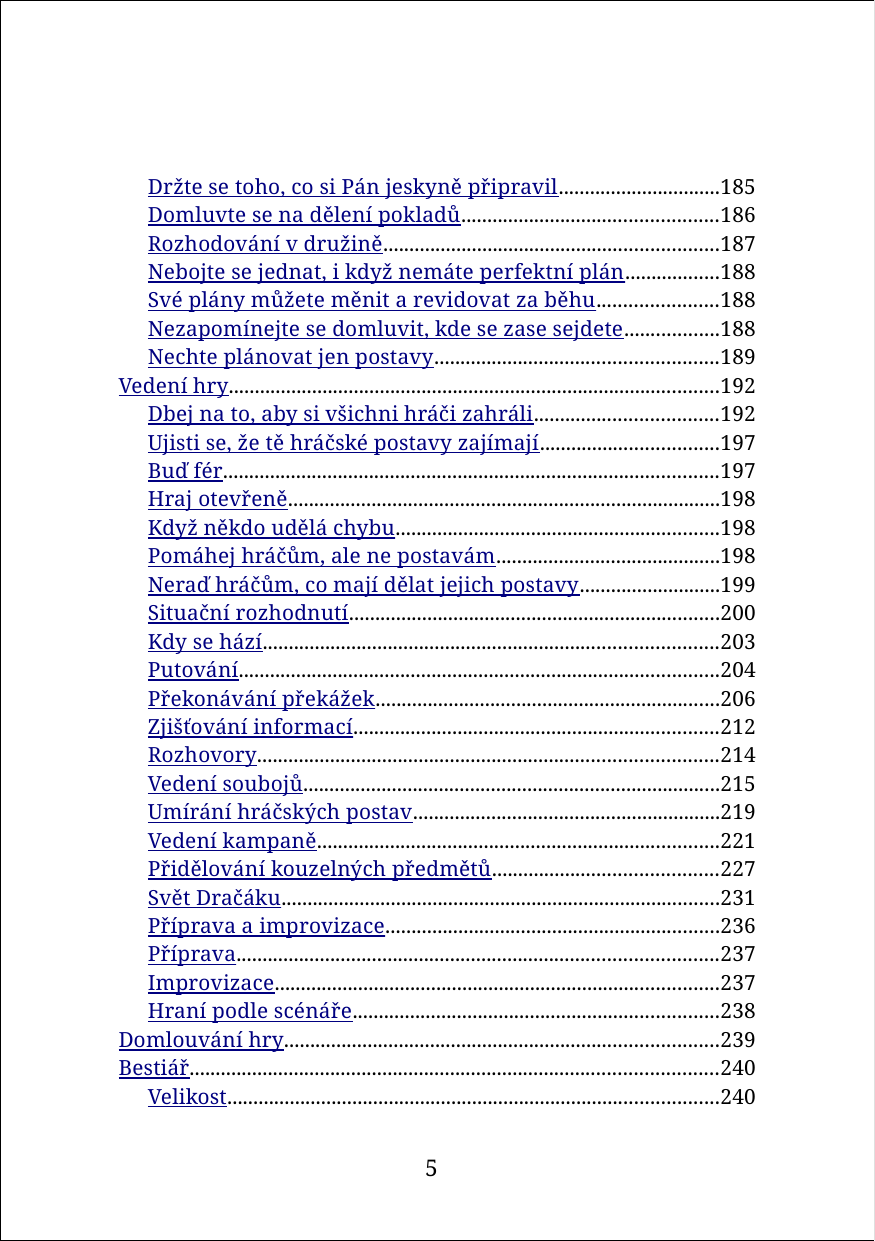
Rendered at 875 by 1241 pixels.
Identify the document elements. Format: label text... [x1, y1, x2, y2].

text Nebojte se jednat, i když nemáte perfektní plán 188 [148, 257, 756, 286]
text Když někdo udělá chybu 198 [148, 513, 756, 541]
text Příprava a improvizace 236 [148, 911, 756, 939]
text Překonávání překážek 206 [148, 684, 756, 712]
text Své plány můžete měnit a revidovat za běhu 188 [148, 286, 756, 314]
text Dbej na to, aby si všichni hráči zahráli 192 [148, 399, 756, 428]
text Ujisti se, že tě hráčské postavy zajímají 197 [148, 428, 756, 456]
text Pomáhej hráčům, ale ne postavám 198 [148, 541, 756, 570]
text Držte se toho, co si Pán jeskyně připravil 185 [148, 172, 756, 200]
text Svět Dračáku 231 [148, 883, 756, 911]
text Domluvte se na dělení pokladů 186 [148, 200, 756, 229]
text Vedení kampaně 221 [148, 826, 756, 854]
text Putování 204 [148, 655, 756, 684]
text Příprava 237 [148, 939, 756, 968]
text Buď fér 197 [148, 456, 756, 484]
text Situační rozhodnutí 200 [148, 598, 756, 627]
text Umírání hráčských postav 219 [148, 797, 756, 826]
text Improvizace 237 [148, 968, 756, 996]
text Rozhodování v družině 187 [148, 229, 756, 257]
text Velikost 240 [148, 1082, 756, 1110]
text Zjišťování informací 212 [148, 712, 756, 741]
text Neraď hráčům, co mají dělat jejich postavy 199 [148, 570, 756, 598]
text Domlouvání hry 239 [118, 1025, 756, 1053]
text Vedení soubojů 215 [148, 769, 756, 797]
text Přidělování kouzelných předmětů 227 [148, 854, 756, 883]
text Vedení hry 192 [118, 371, 756, 399]
text Kdy se hází 203 [148, 627, 756, 655]
text Hraj otevřeně 198 [148, 484, 756, 513]
text Bestiář 240 [118, 1053, 756, 1082]
text Nezapomínejte se domluvit, kde se zase sejdete 188 [148, 314, 756, 342]
text Rozhovory 214 [148, 741, 756, 769]
text Hraní podle scénáře 238 [148, 996, 756, 1025]
text Nechte plánovat jen postavy 189 [148, 342, 756, 371]
